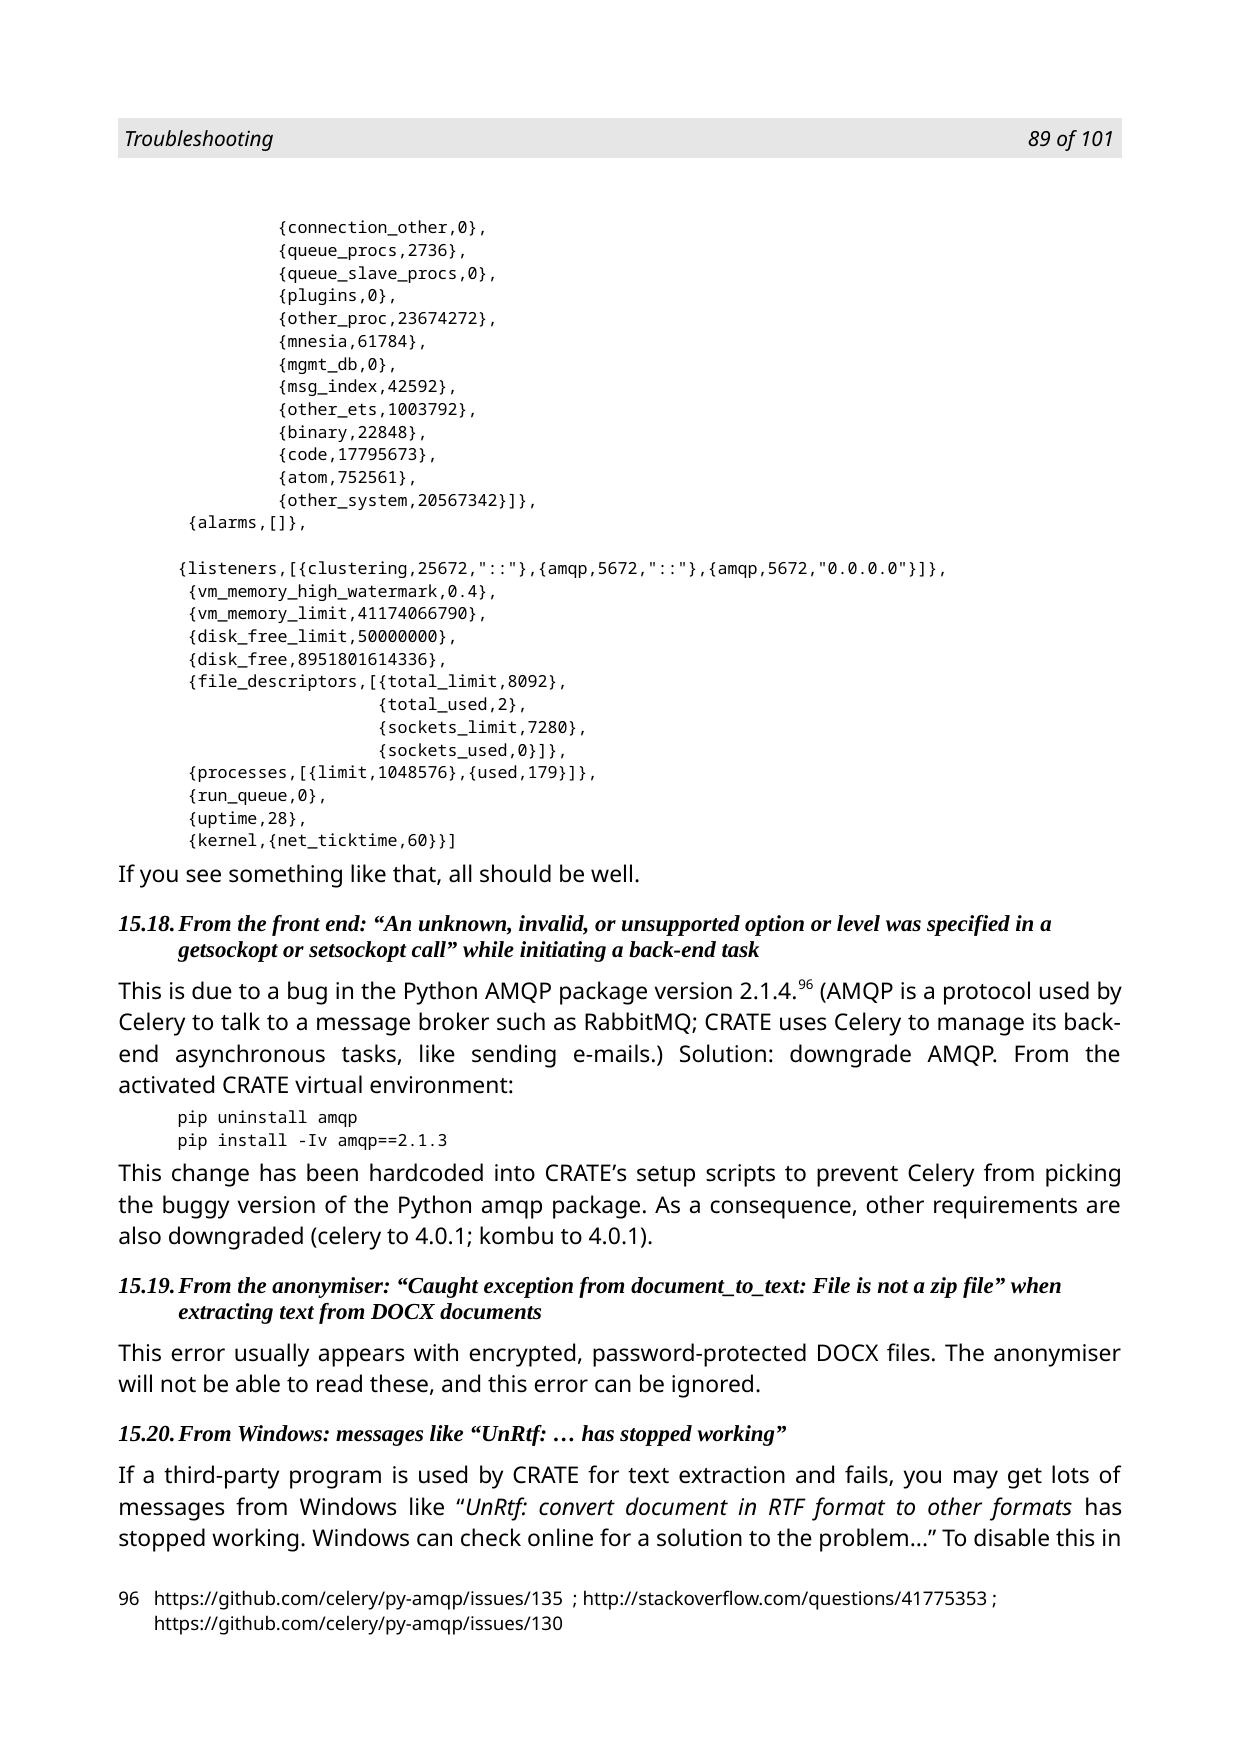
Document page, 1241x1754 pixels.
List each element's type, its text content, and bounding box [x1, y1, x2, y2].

text pip install -Iv amqp==2.1.3 [177, 1129, 1122, 1151]
text If you see something like that, all should be well. [118, 858, 1122, 889]
subtitle From the anonymiser: “Caught exception from document_to_text: File is not a zip file” when extracting text from DOCX documents [118, 1272, 1122, 1324]
text This change has been hardcoded into CRATE’s setup scripts to prevent Celery from picking the buggy version of the Python amqp package. As a consequence, other requirements are also downgraded (celery to 4.0.1; kombu to 4.0.1). [118, 1157, 1122, 1251]
text https://github.com/celery/py-amqp/issues/135 ; http://stackoverflow.com/questions/41775353 ; https://github.com/celery/py-amqp/issues/130 [118, 1585, 1122, 1636]
text If a third-party program is used by CRATE for text extraction and fails, you may get lots of messages from Windows like “UnRtf: convert document in RTF format to other formats has stopped working. Windows can check online for a solution to the problem...” To disable this in [118, 1459, 1122, 1553]
subtitle From Windows: messages like “UnRtf: … has stopped working” [118, 1420, 1122, 1447]
text This error usually appears with encrypted, password-protected DOCX files. The anonymiser will not be able to read these, and this error can be ignored. [118, 1337, 1122, 1399]
text {connection_other,0}, {queue_procs,2736}, {queue_slave_procs,0}, {plugins,0}, {other_proc,23674272}, {mnesia,61784}, {mgmt_db,0}, {msg_index,42592}, {other_ets,1003792}, {binary,22848}, {code,17795673}, {atom,752561}, {other_system,20567342}]}, {alarms,[]}, {listeners,[{clustering,25672,"::"},{amqp,5672,"::"},{amqp,5672,"0.0.0.0"}]}, {vm_memory_high_watermark,0.4}, {vm_memory_limit,41174066790}, {disk_free_limit,50000000}, {disk_free,8951801614336}, {file_descriptors,[{total_limit,8092}, {total_used,2}, {sockets_limit,7280}, {sockets_used,0}]}, {processes,[{limit,1048576},{used,179}]}, {run_queue,0}, {uptime,28}, {kernel,{net_ticktime,60}}] [177, 216, 1122, 852]
text This is due to a bug in the Python AMQP package version 2.1.4. (AMQP is a protocol used by Celery to talk to a message broker such as RabbitMQ; CRATE uses Celery to manage its back-end asynchronous tasks, like sending e-mails.) Solution: downgrade AMQP. From the activated CRATE virtual environment: [118, 975, 1122, 1100]
text pip uninstall amqp [177, 1106, 1122, 1129]
subtitle From the front end: “An unknown, invalid, or unsupported option or level was specified in a getsockopt or setsockopt call” while initiating a back-end task [118, 910, 1122, 962]
